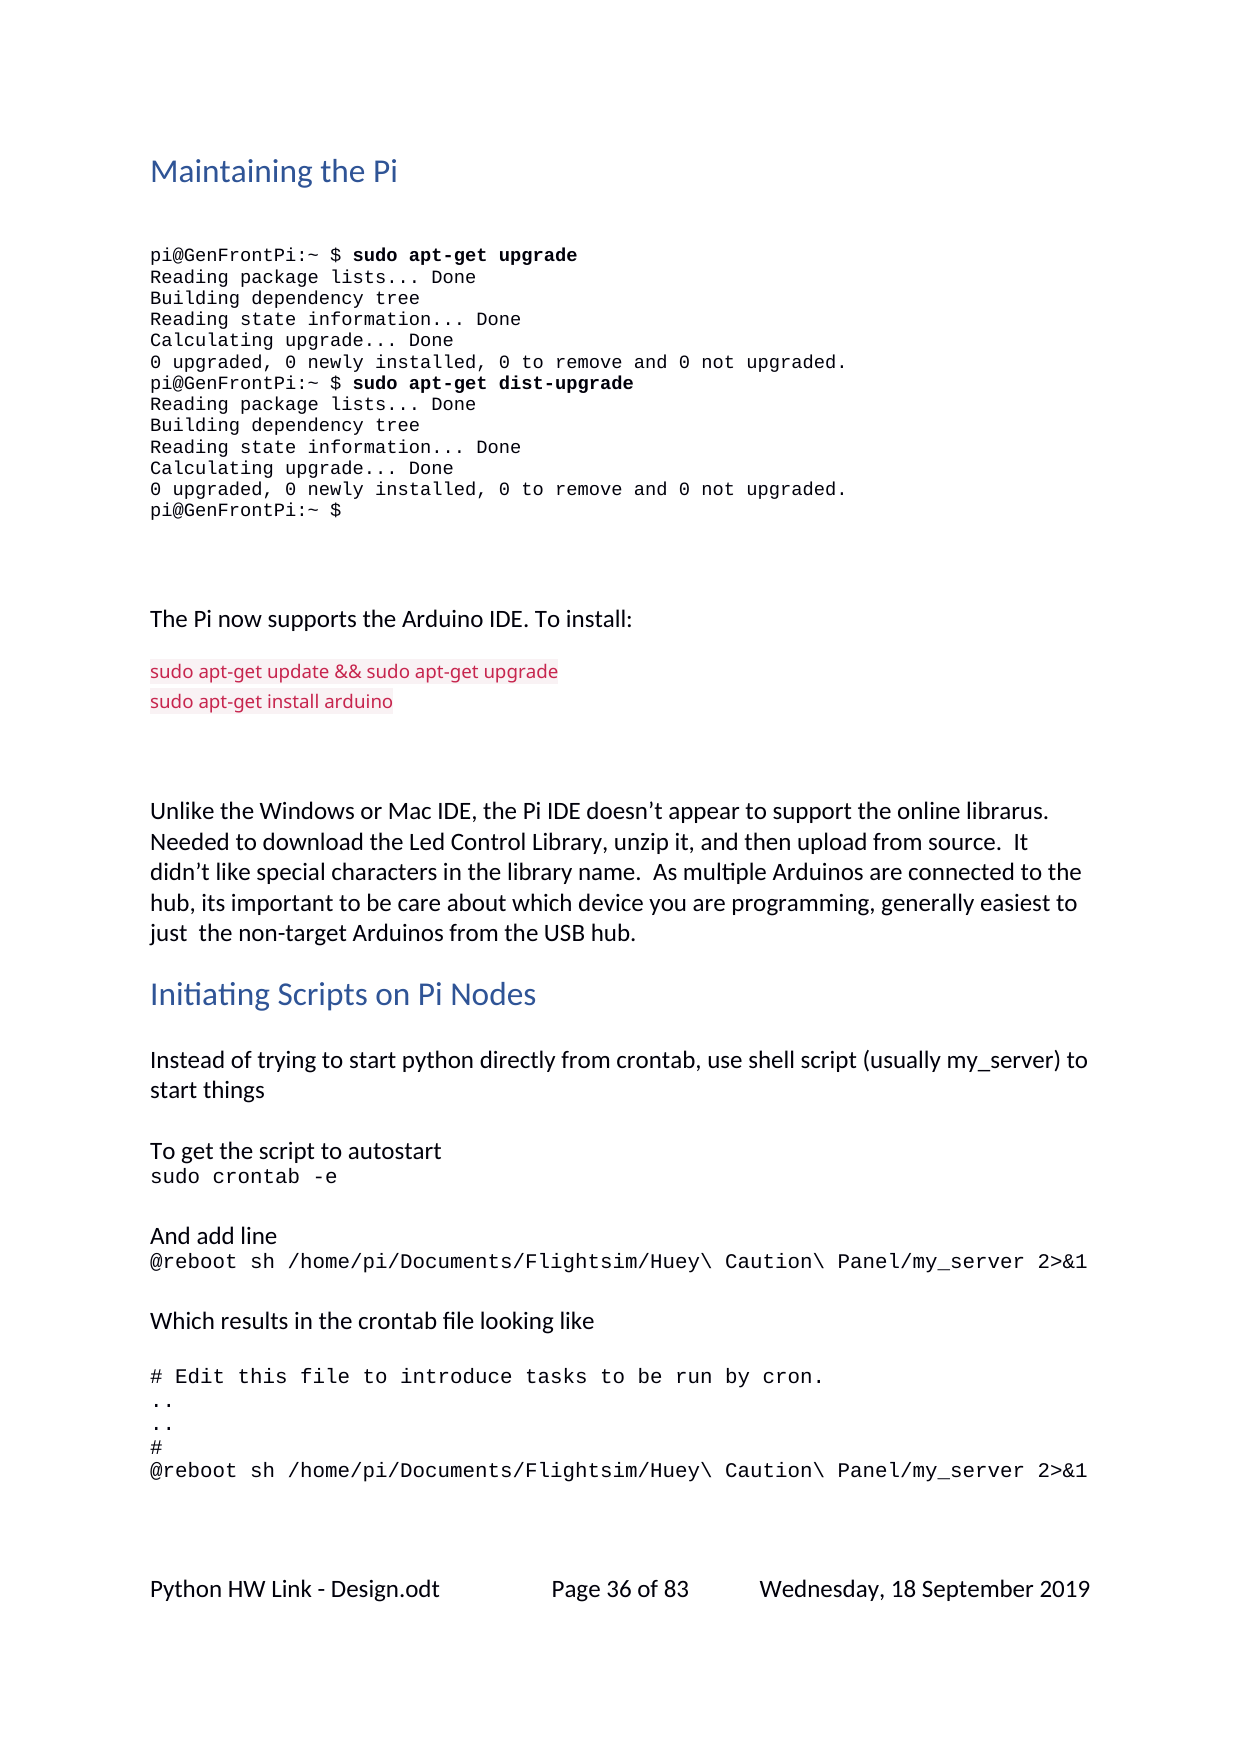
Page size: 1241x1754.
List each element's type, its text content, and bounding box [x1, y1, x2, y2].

text # Edit this file to introduce tasks to be run by cron. [150, 1366, 1090, 1389]
text Reading state information... Done [150, 437, 1090, 459]
text # [150, 1437, 1090, 1461]
text Calculating upgrade... Done [150, 459, 1090, 480]
text Reading package lists... Done [150, 267, 1090, 289]
text Calculating upgrade... Done [150, 331, 1090, 352]
text Building dependency tree [150, 289, 1090, 310]
subtitle Maintaining the Pi [150, 150, 1090, 191]
text pi@GenFrontPi:~ $ [150, 501, 1090, 522]
text .. [150, 1413, 1090, 1437]
text @reboot sh /home/pi/Documents/Flightsim/Huey\ Caution\ Panel/my_server 2>&1 [150, 1251, 1090, 1274]
text Instead of trying to start python directly from crontab, use shell script (usually my_server) to [150, 1044, 1090, 1074]
subtitle Initiating Scripts on Pi Nodes [150, 973, 1090, 1013]
text 0 upgraded, 0 newly installed, 0 to remove and 0 not upgraded. [150, 352, 1090, 374]
text .. [150, 1389, 1090, 1413]
text Which results in the crontab file looking like [150, 1305, 1090, 1335]
text @reboot sh /home/pi/Documents/Flightsim/Huey\ Caution\ Panel/my_server 2>&1 [150, 1461, 1090, 1484]
text The Pi now supports the Arduino IDE. To install: [150, 603, 1090, 633]
text Building dependency tree [150, 416, 1090, 437]
text start things [150, 1074, 1090, 1105]
text pi@GenFrontPi:~ $ sudo apt-get upgrade [150, 246, 1090, 267]
text To get the script to autostart [150, 1136, 1090, 1166]
text Reading state information... Done [150, 310, 1090, 331]
text Reading package lists... Done [150, 395, 1090, 416]
text 0 upgraded, 0 newly installed, 0 to remove and 0 not upgraded. [150, 480, 1090, 501]
text sudo crontab -e [150, 1166, 1090, 1190]
text And add line [150, 1220, 1090, 1251]
text pi@GenFrontPi:~ $ sudo apt-get dist-upgrade [150, 374, 1090, 395]
text Unlike the Windows or Mac IDE, the Pi IDE doesn’t appear to support the online librarus. Needed to download the Led Control Library, unzip it, and then upload from source. It didn’t like special characters in the library name. As multiple Arduinos are connected to the hub, its important to be care about which device you are programming, generally easiest to just the non-target Arduinos from the USB hub. [150, 795, 1090, 948]
text sudo apt-get update && sudo apt-get upgrade sudo apt-get install arduino [150, 658, 1090, 714]
